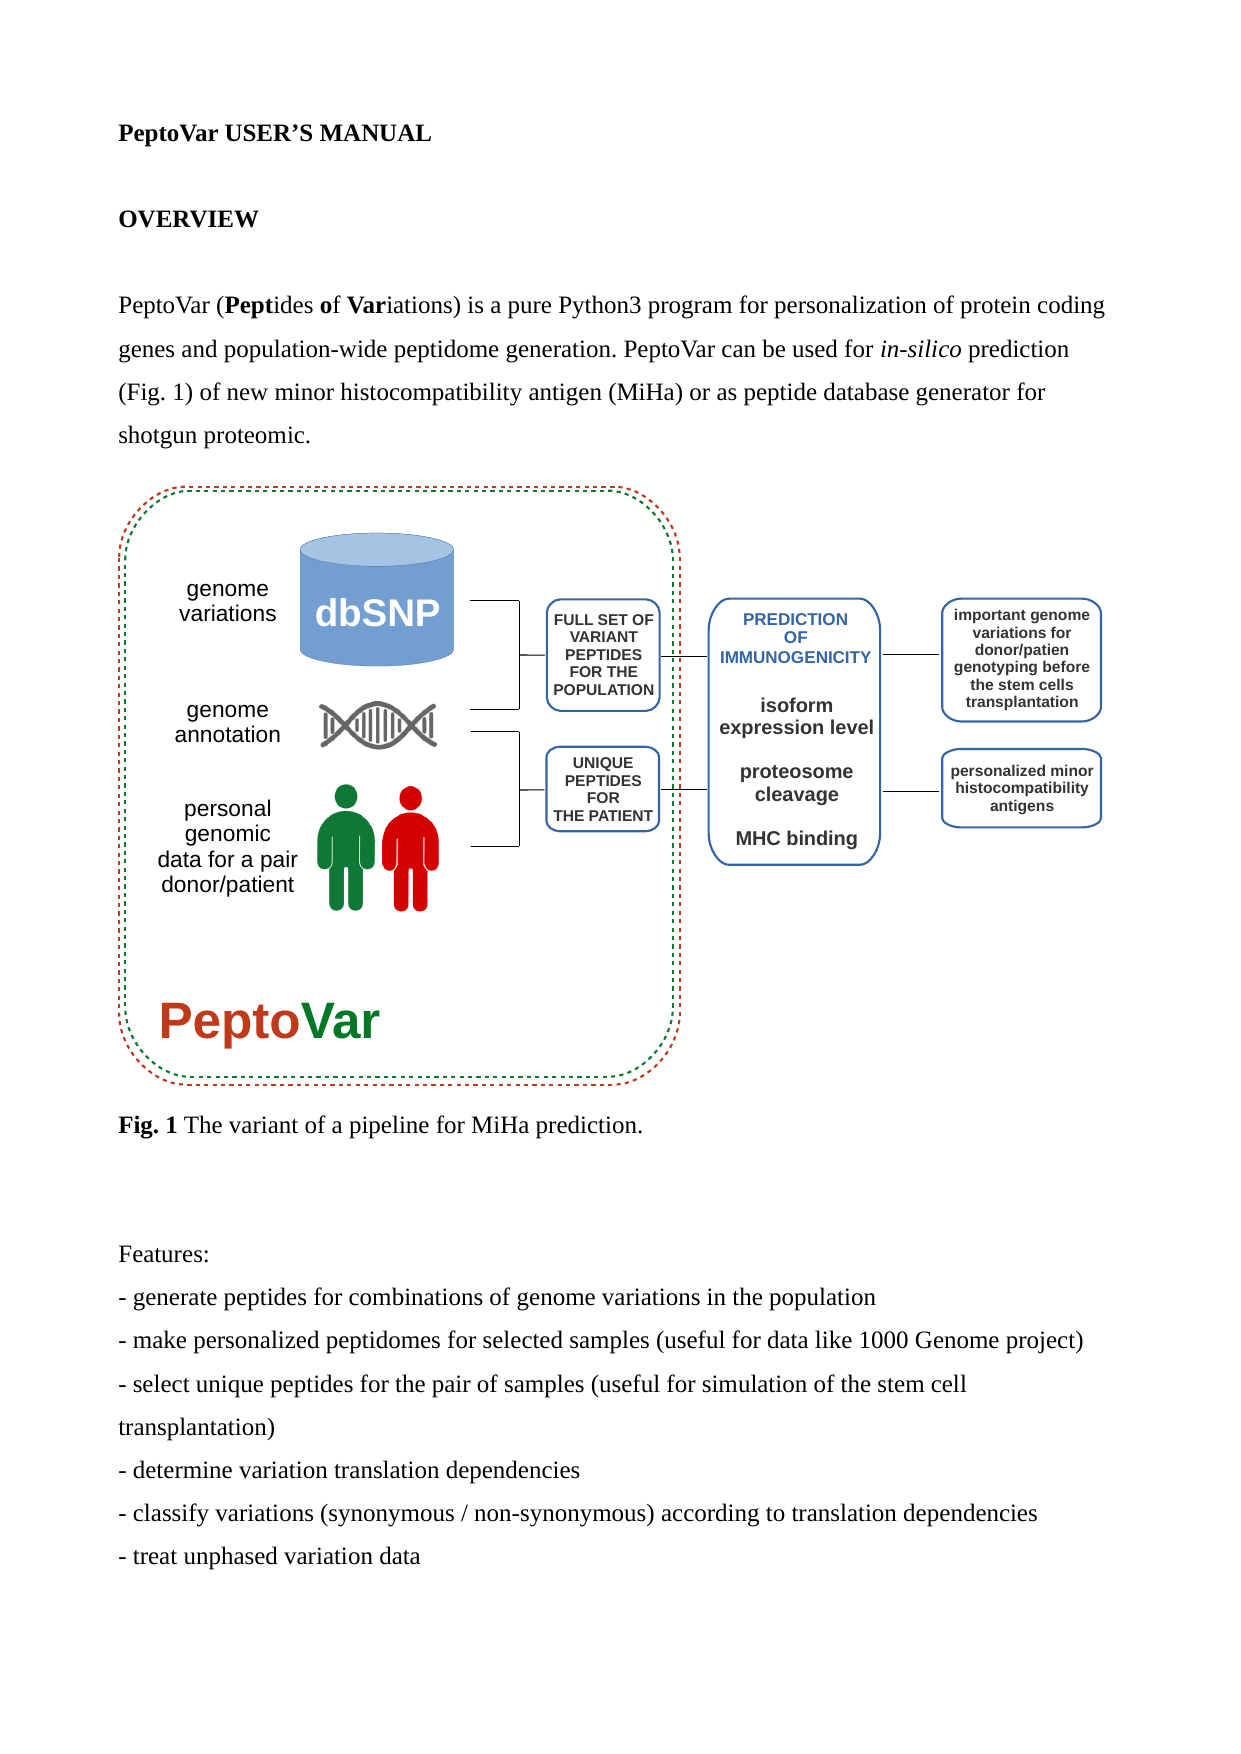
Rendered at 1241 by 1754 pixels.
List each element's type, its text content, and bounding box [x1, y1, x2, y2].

text Fig. 1 The variant of a pipeline for MiHa prediction. [118, 1110, 1122, 1139]
text - classify variations (synonymous / non-synonymous) according to translation dependencies [118, 1498, 1122, 1527]
text - generate peptides for combinations of genome variations in the population [118, 1282, 1122, 1311]
text Features: [118, 1239, 1122, 1268]
text PeptoVar USER’S MANUAL [118, 118, 1122, 147]
text PeptoVar (Peptides of Variations) is a pure Python3 program for personalization of protein coding genes and population-wide peptidome generation. PeptoVar can be used for in-silico prediction (Fig. 1) of new minor histocompatibility antigen (MiHa) or as peptide database generator for shotgun proteomic. [118, 291, 1122, 449]
text - select unique peptides for the pair of samples (useful for simulation of the stem cell transplantation) [118, 1369, 1122, 1441]
text - treat unphased variation data [118, 1541, 1122, 1570]
text OVERVIEW [118, 204, 1122, 233]
text - make personalized peptidomes for selected samples (useful for data like 1000 Genome project) [118, 1326, 1122, 1354]
text - determine variation translation dependencies [118, 1455, 1122, 1484]
